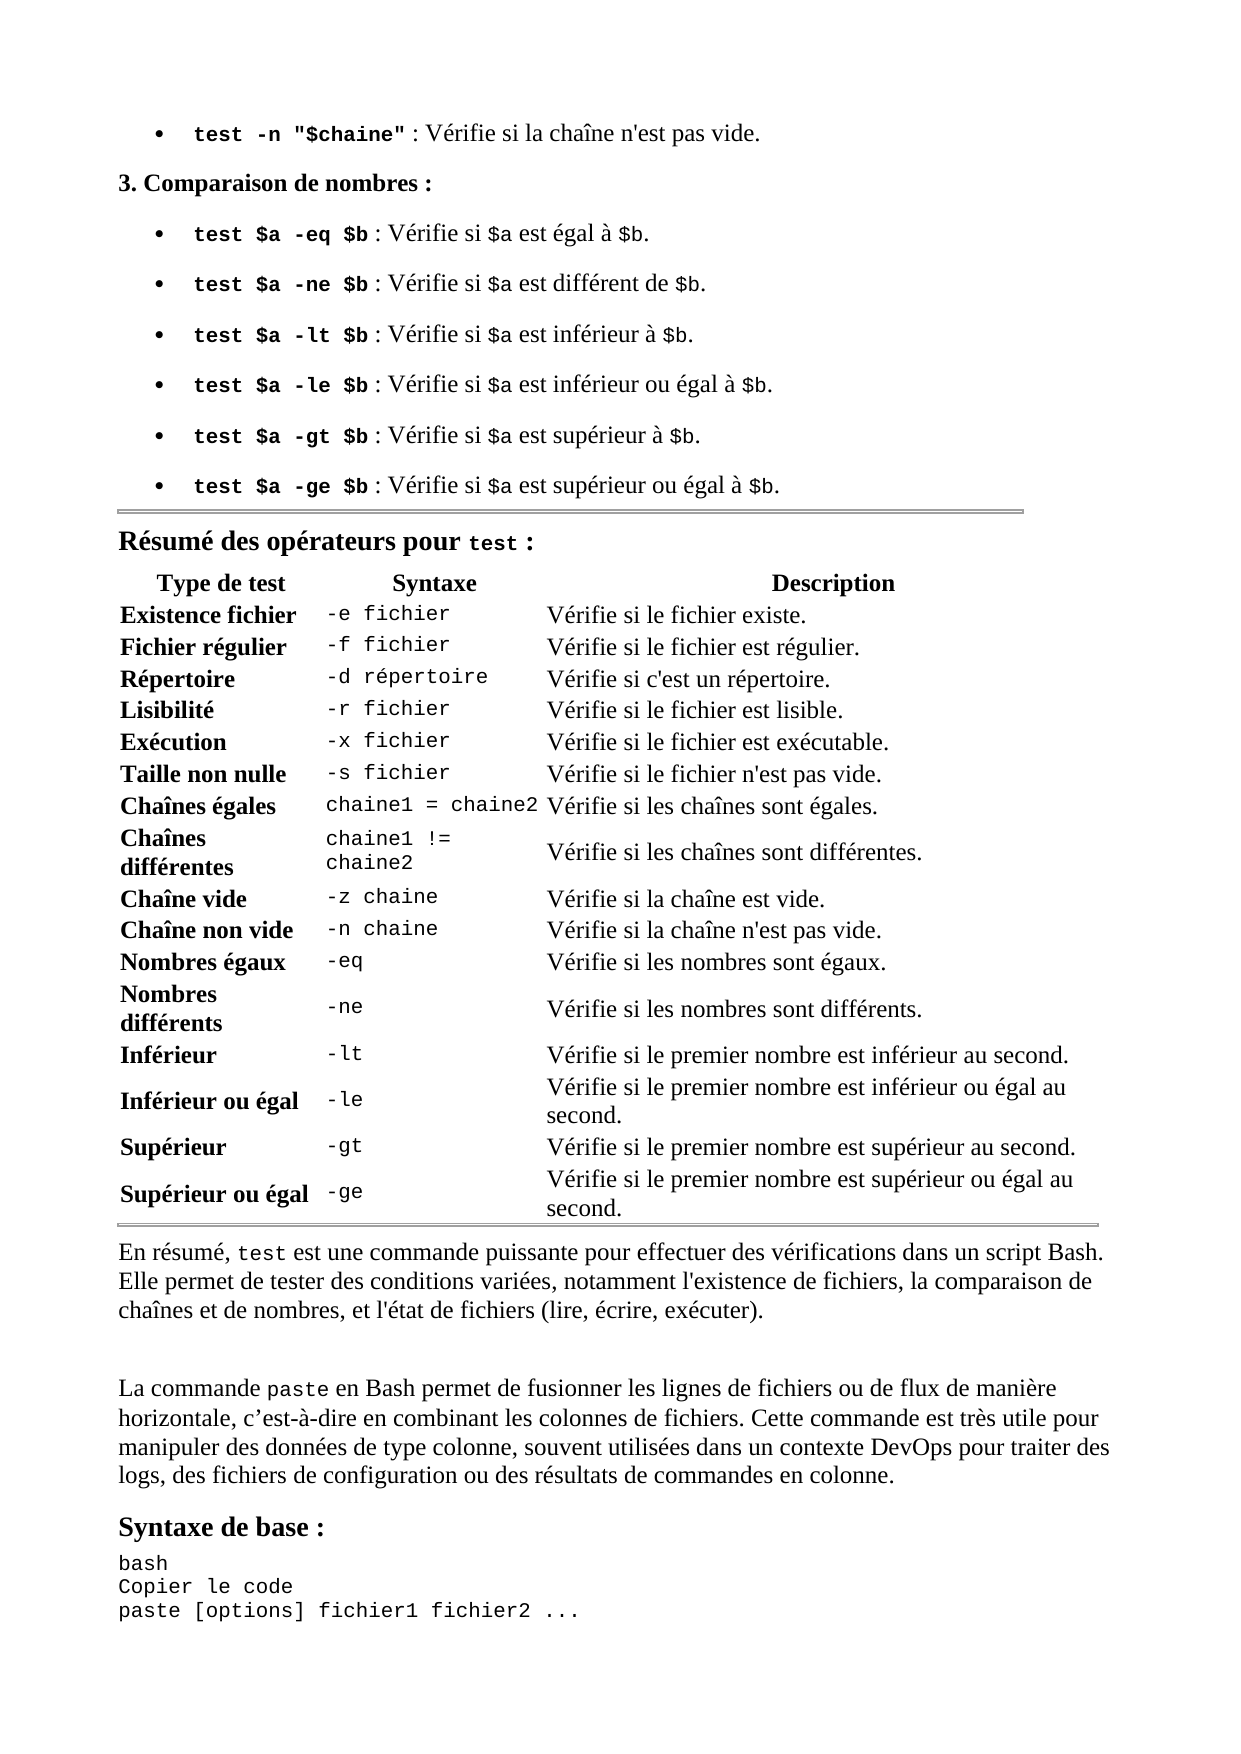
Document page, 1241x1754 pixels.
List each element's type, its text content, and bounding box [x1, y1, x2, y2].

table_cell Chaînes égales [118, 790, 324, 822]
table_cell Vérifie si le premier nombre est inférieur ou égal au second. [545, 1070, 1122, 1131]
table_cell Vérifie si la chaîne n'est pas vide. [545, 914, 1122, 946]
table_cell Vérifie si les nombres sont égaux. [545, 946, 1122, 978]
table_cell -n chaine [324, 914, 545, 946]
table_cell Répertoire [118, 662, 324, 694]
table_cell -e fichier [324, 599, 545, 630]
table_cell Chaîne non vide [118, 914, 324, 946]
table_cell Vérifie si les chaînes sont différentes. [545, 822, 1122, 882]
table_cell Vérifie si les nombres sont différents. [545, 978, 1122, 1038]
list test $a -gt $b : Vérifie si $a est supérieur à $b. [156, 420, 1122, 449]
table_cell Vérifie si les chaînes sont égales. [545, 790, 1122, 822]
table_cell chaine1 != chaine2 [324, 822, 545, 882]
table_cell Vérifie si le fichier est régulier. [545, 630, 1122, 662]
table_cell Chaîne vide [118, 882, 324, 914]
table_cell Supérieur [118, 1131, 324, 1163]
table_cell Vérifie si la chaîne est vide. [545, 882, 1122, 914]
table_cell Inférieur [118, 1039, 324, 1070]
table_cell Lisibilité [118, 694, 324, 726]
table_cell Vérifie si le fichier est lisible. [545, 694, 1122, 726]
table_cell -f fichier [324, 630, 545, 662]
list test -n "$chaine" : Vérifie si la chaîne n'est pas vide. [156, 118, 1122, 148]
table_cell Vérifie si le premier nombre est supérieur au second. [545, 1131, 1122, 1163]
table_header Type de test [118, 567, 324, 598]
list test $a -ne $b : Vérifie si $a est différent de $b. [156, 268, 1122, 298]
table_cell -s fichier [324, 758, 545, 790]
table_cell -ne [324, 978, 545, 1038]
table_cell Vérifie si le premier nombre est inférieur au second. [545, 1039, 1122, 1070]
text paste [options] fichier1 fichier2 ... [118, 1600, 1122, 1624]
text Copier le code [118, 1577, 1122, 1600]
text En résumé, test est une commande puissante pour effectuer des vérifications dans un script Bash. Elle permet de tester des conditions variées, notamment l'existence de fichiers, la comparaison de chaînes et de nombres, et l'état de fichiers (lire, écrire, exécuter). [118, 1237, 1122, 1324]
table_cell chaine1 = chaine2 [324, 790, 545, 822]
table_cell -le [324, 1070, 545, 1131]
table_cell -z chaine [324, 882, 545, 914]
text bash [118, 1553, 1122, 1577]
table_cell Supérieur ou égal [118, 1163, 324, 1223]
table_cell Vérifie si c'est un répertoire. [545, 662, 1122, 694]
table_cell Exécution [118, 726, 324, 758]
table_cell -gt [324, 1131, 545, 1163]
table_cell Nombres différents [118, 978, 324, 1038]
table_header Syntaxe [324, 567, 545, 598]
table_cell -d répertoire [324, 662, 545, 694]
subtitle 3. Comparaison de nombres : [118, 168, 1122, 197]
table_header Description [545, 567, 1122, 598]
table_cell Fichier régulier [118, 630, 324, 662]
table_cell -ge [324, 1163, 545, 1223]
table_cell -lt [324, 1039, 545, 1070]
table_cell Taille non nulle [118, 758, 324, 790]
table_cell Nombres égaux [118, 946, 324, 978]
table_cell Chaînes différentes [118, 822, 324, 882]
text La commande paste en Bash permet de fusionner les lignes de fichiers ou de flux de manière horizontale, c’est-à-dire en combinant les colonnes de fichiers. Cette commande est très utile pour manipuler des données de type colonne, souvent utilisées dans un contexte DevOps pour traiter des logs, des fichiers de configuration ou des résultats de commandes en colonne. [118, 1373, 1122, 1489]
list test $a -le $b : Vérifie si $a est inférieur ou égal à $b. [156, 369, 1122, 399]
subtitle Syntaxe de base : [118, 1510, 1122, 1542]
list test $a -ge $b : Vérifie si $a est supérieur ou égal à $b. [156, 470, 1122, 500]
table_cell -x fichier [324, 726, 545, 758]
table_cell Vérifie si le fichier existe. [545, 599, 1122, 630]
subtitle Résumé des opérateurs pour test : [118, 523, 1122, 556]
table_cell Inférieur ou égal [118, 1070, 324, 1131]
table_cell -r fichier [324, 694, 545, 726]
table_cell Vérifie si le fichier est exécutable. [545, 726, 1122, 758]
table_cell Vérifie si le premier nombre est supérieur ou égal au second. [545, 1163, 1122, 1223]
table_cell -eq [324, 946, 545, 978]
table_cell Vérifie si le fichier n'est pas vide. [545, 758, 1122, 790]
list test $a -eq $b : Vérifie si $a est égal à $b. [156, 218, 1122, 248]
list test $a -lt $b : Vérifie si $a est inférieur à $b. [156, 319, 1122, 348]
table_cell Existence fichier [118, 599, 324, 630]
